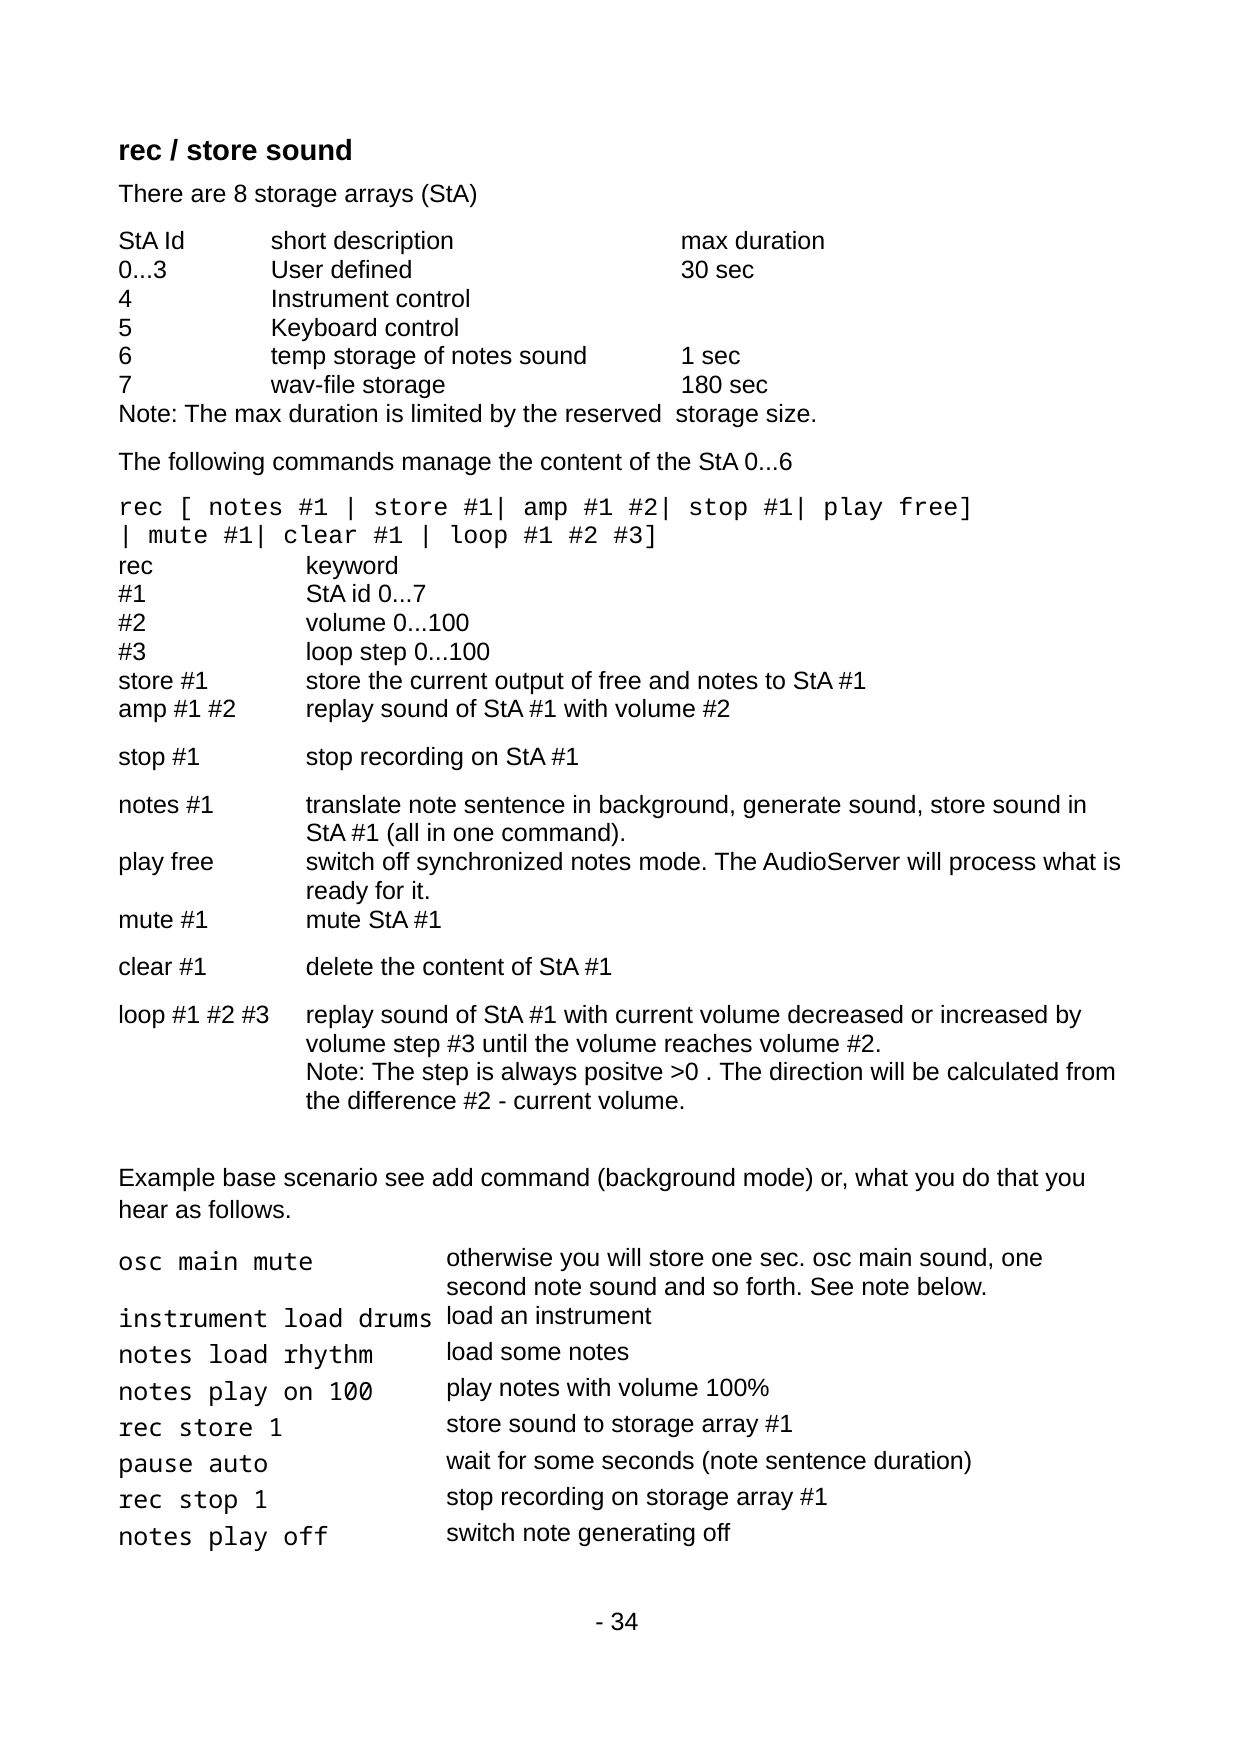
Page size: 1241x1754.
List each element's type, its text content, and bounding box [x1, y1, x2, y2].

table_cell [681, 284, 906, 313]
text Example base scenario see add command (background mode) or, what you do that you hear as follows. [118, 1162, 1122, 1224]
table_cell stop recording on StA #1 [306, 742, 1122, 790]
table_header otherwise you will store one sec. osc main sound, one second note sound and so forth. See note below. [446, 1243, 1122, 1301]
table_cell [681, 313, 906, 341]
table_cell delete the content of StA #1 [306, 952, 1122, 1000]
table_cell store sound to storage array #1 [446, 1409, 1122, 1446]
table_cell stop #1 [118, 742, 306, 790]
table_cell rec stop 1 [118, 1482, 446, 1518]
table_cell instrument load drums [118, 1301, 446, 1337]
table_cell clear #1 [118, 952, 306, 1000]
table_cell volume 0...100 [306, 608, 1122, 637]
table_cell play free [118, 847, 306, 905]
table_cell Keyboard control [271, 313, 681, 341]
text | mute #1| clear #1 | loop #1 #2 #3] [118, 522, 1122, 551]
table_cell store the current output of free and notes to StA #1 [306, 666, 1122, 694]
text There are 8 storage arrays (StA) [118, 179, 1122, 207]
table_cell notes #1 [118, 790, 306, 847]
table_cell 4 [118, 284, 271, 313]
table_cell 1 sec [681, 341, 906, 370]
table_cell loop step 0...100 [306, 637, 1122, 666]
table_cell 7 [118, 370, 271, 399]
table_cell pause auto [118, 1446, 446, 1482]
table_cell 30 sec [681, 255, 906, 284]
text rec [ notes #1 | store #1| amp #1 #2| stop #1| play free] [118, 494, 1122, 522]
table_cell load an instrument [446, 1301, 1122, 1337]
table_cell wait for some seconds (note sentence duration) [446, 1446, 1122, 1482]
table_cell temp storage of notes sound [271, 341, 681, 370]
table_cell switch off synchronized notes mode. The AudioServer will process what is ready for it. [306, 847, 1122, 905]
table_header keyword [306, 551, 1122, 579]
table_cell stop recording on storage array #1 [446, 1482, 1122, 1518]
text The following commands manage the content of the StA 0...6 [118, 446, 1122, 475]
text Note: The max duration is limited by the reserved storage size. [118, 399, 1122, 428]
table_cell amp #1 #2 [118, 695, 306, 742]
table_cell replay sound of StA #1 with volume #2 [306, 695, 1122, 742]
table_cell 180 sec [681, 370, 906, 399]
table_cell #3 [118, 637, 306, 666]
table_cell notes play on 100 [118, 1373, 446, 1409]
table_header short description [271, 226, 681, 255]
table_cell User defined [271, 255, 681, 284]
table_cell mute #1 [118, 905, 306, 952]
table_cell loop #1 #2 #3 [118, 1000, 306, 1115]
table_header osc main mute [118, 1243, 446, 1301]
table_cell switch note generating off [446, 1518, 1122, 1554]
table_header max duration [681, 226, 906, 255]
subtitle rec / store sound [118, 133, 1122, 166]
table_cell #2 [118, 608, 306, 637]
table_cell Instrument control [271, 284, 681, 313]
table_header StA Id [118, 226, 271, 255]
table_cell mute StA #1 [306, 905, 1122, 952]
table_cell wav-file storage [271, 370, 681, 399]
table_cell 0...3 [118, 255, 271, 284]
table_header rec [118, 551, 306, 579]
table_cell replay sound of StA #1 with current volume decreased or increased by volume step #3 until the volume reaches volume #2. Note: The step is always positve >0 . The direction will be calculated from the difference #2 - current volume. [306, 1000, 1122, 1115]
table_cell notes play off [118, 1518, 446, 1554]
table_cell store #1 [118, 666, 306, 694]
table_cell play notes with volume 100% [446, 1373, 1122, 1409]
table_cell StA id 0...7 [306, 580, 1122, 608]
table_cell translate note sentence in background, generate sound, store sound in StA #1 (all in one command). [306, 790, 1122, 847]
table_cell notes load rhythm [118, 1337, 446, 1373]
table_cell rec store 1 [118, 1409, 446, 1446]
table_cell 6 [118, 341, 271, 370]
table_cell load some notes [446, 1337, 1122, 1373]
table_cell 5 [118, 313, 271, 341]
table_cell #1 [118, 580, 306, 608]
